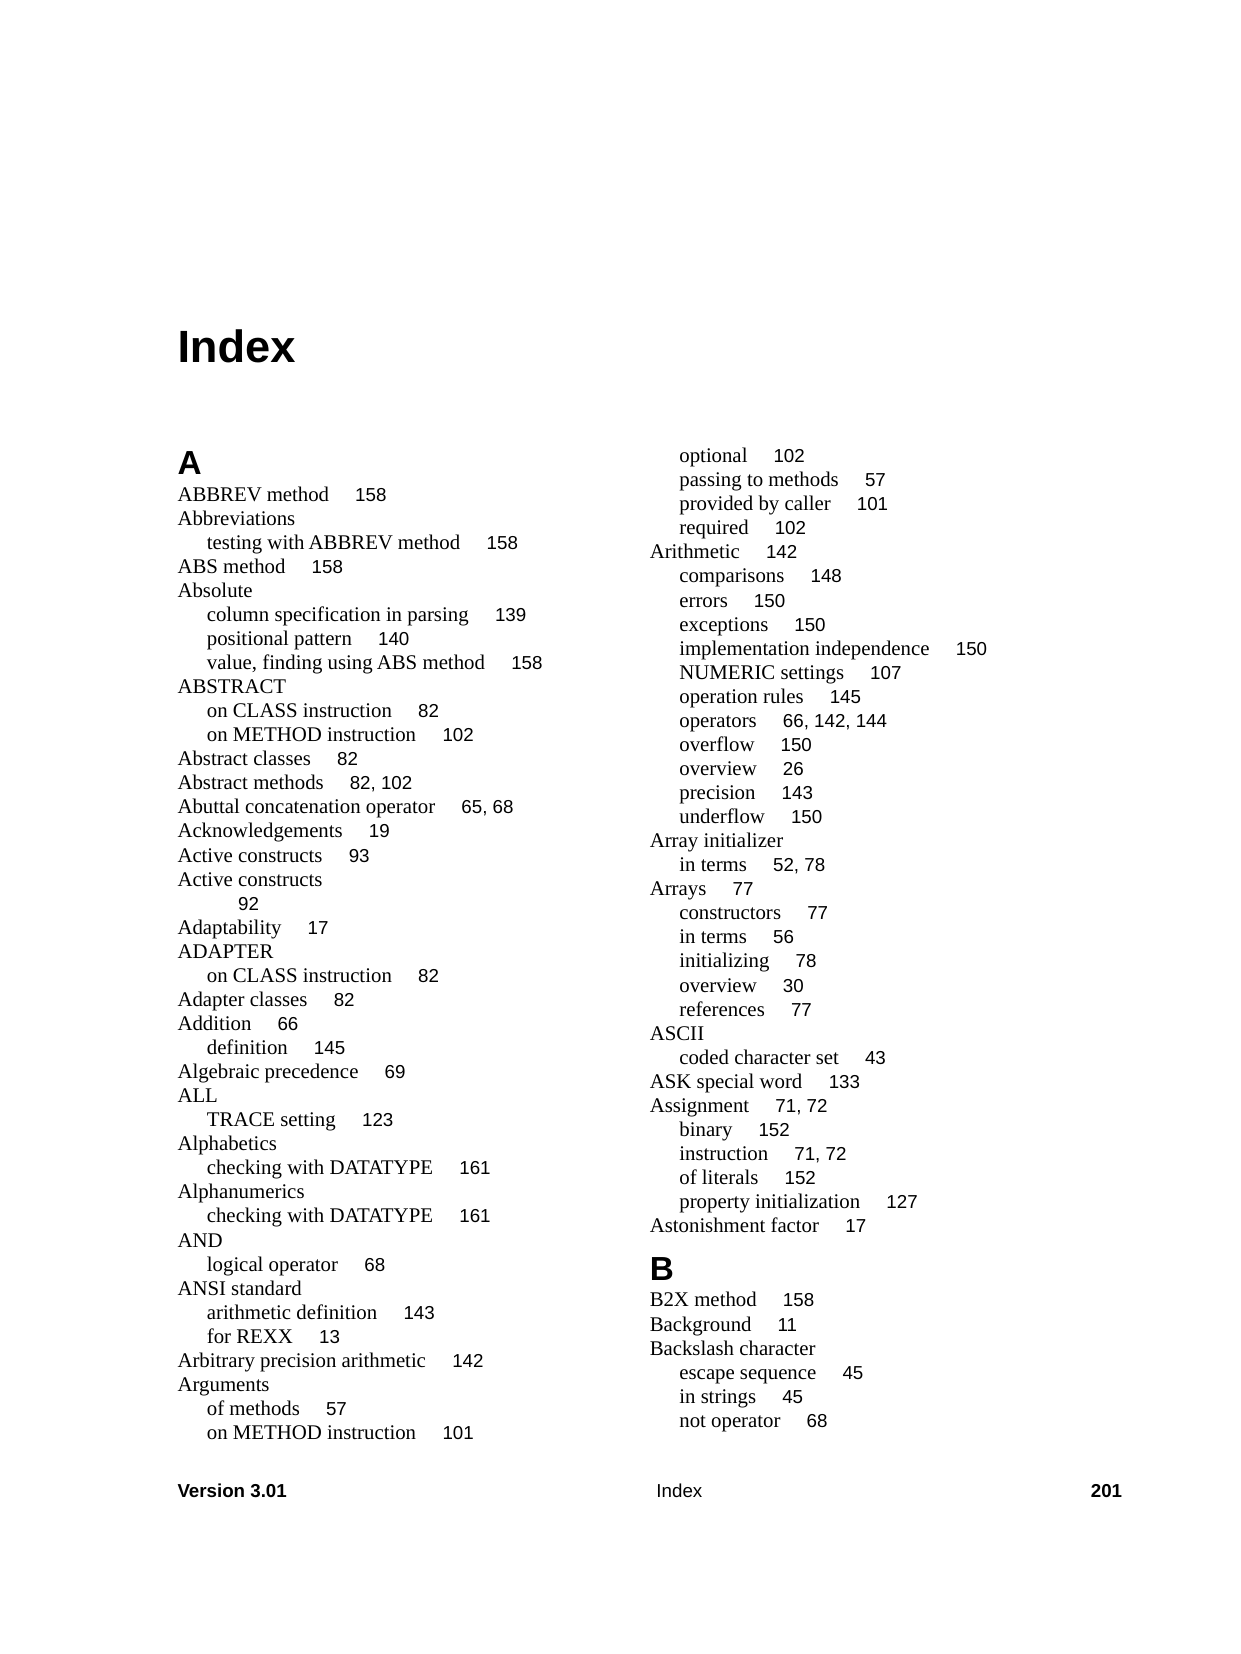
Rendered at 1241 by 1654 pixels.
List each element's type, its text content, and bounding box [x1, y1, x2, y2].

text references 77 [679, 997, 1122, 1021]
text Array initializer [649, 828, 1122, 852]
text overview 30 [679, 972, 1122, 997]
text operators 66, 142, 144 [679, 708, 1122, 732]
text Adaptability 17 [177, 915, 649, 939]
text ABSTRACT [177, 674, 649, 698]
text Arrays 77 [649, 876, 1122, 900]
text Absolute [177, 578, 649, 602]
text positional pattern 140 [207, 626, 649, 650]
text binary 152 [679, 1117, 1122, 1141]
text ALL [177, 1083, 649, 1107]
text logical operator 68 [207, 1252, 649, 1276]
text Abuttal concatenation operator 65, 68 [177, 794, 649, 818]
subtitle Index [177, 320, 1122, 372]
text Alphabetics [177, 1131, 649, 1155]
text overview 26 [679, 756, 1122, 780]
text underflow 150 [679, 804, 1122, 828]
text for REXX 13 [207, 1324, 649, 1348]
text overflow 150 [679, 732, 1122, 756]
text required 102 [679, 515, 1122, 539]
text 92 [207, 891, 649, 915]
text ASK special word 133 [649, 1069, 1122, 1093]
text Backslash character [649, 1336, 1122, 1359]
text constructors 77 [679, 900, 1122, 924]
text Active constructs [177, 867, 649, 891]
text Background 11 [649, 1311, 1122, 1336]
text ABS method 158 [177, 554, 649, 578]
text operation rules 145 [679, 684, 1122, 708]
text Alphanumerics [177, 1179, 649, 1203]
text NUMERIC settings 107 [679, 660, 1122, 684]
text in strings 45 [679, 1384, 1122, 1408]
text in terms 52, 78 [679, 852, 1122, 876]
text column specification in parsing 139 [207, 602, 649, 626]
text implementation independence 150 [679, 636, 1122, 660]
text Addition 66 [177, 1011, 649, 1035]
text not operator 68 [679, 1408, 1122, 1432]
text testing with ABBREV method 158 [207, 530, 649, 554]
text comparisons 148 [679, 563, 1122, 587]
text initializing 78 [679, 948, 1122, 972]
text Abstract methods 82, 102 [177, 770, 649, 794]
text Assignment 71, 72 [649, 1093, 1122, 1117]
text instruction 71, 72 [679, 1141, 1122, 1165]
text Abbreviations [177, 506, 649, 530]
text Abstract classes 82 [177, 746, 649, 770]
text definition 145 [207, 1035, 649, 1059]
text ANSI standard [177, 1276, 649, 1300]
text Adapter classes 82 [177, 987, 649, 1011]
text precision 143 [679, 780, 1122, 804]
text of literals 152 [679, 1165, 1122, 1189]
text Astonishment factor 17 [649, 1213, 1122, 1237]
text property initialization 127 [679, 1189, 1122, 1213]
text ADAPTER [177, 939, 649, 963]
text ABBREV method 158 [177, 482, 649, 506]
text optional 102 [679, 443, 1122, 467]
text Arbitrary precision arithmetic 142 [177, 1348, 649, 1372]
text escape sequence 45 [679, 1359, 1122, 1384]
text TRACE setting 123 [207, 1107, 649, 1131]
text coded character set 43 [679, 1045, 1122, 1069]
text on CLASS instruction 82 [207, 698, 649, 722]
text Algebraic precedence 69 [177, 1059, 649, 1083]
text value, finding using ABS method 158 [207, 650, 649, 674]
text Acknowledgements 19 [177, 818, 649, 842]
text exceptions 150 [679, 612, 1122, 636]
text Arguments [177, 1372, 649, 1396]
text passing to methods 57 [679, 467, 1122, 491]
text arithmetic definition 143 [207, 1300, 649, 1324]
text errors 150 [679, 587, 1122, 612]
text checking with DATATYPE 161 [207, 1155, 649, 1179]
text in terms 56 [679, 924, 1122, 948]
text ASCII [649, 1021, 1122, 1045]
text provided by caller 101 [679, 491, 1122, 515]
text on METHOD instruction 101 [207, 1420, 649, 1444]
text checking with DATATYPE 161 [207, 1203, 649, 1227]
text of methods 57 [207, 1396, 649, 1420]
text Arithmetic 142 [649, 539, 1122, 563]
text B2X method 158 [649, 1287, 1122, 1311]
text A [177, 443, 649, 482]
text on METHOD instruction 102 [207, 722, 649, 746]
text Active constructs 93 [177, 842, 649, 867]
text B [649, 1249, 1122, 1287]
text AND [177, 1227, 649, 1252]
text on CLASS instruction 82 [207, 963, 649, 987]
